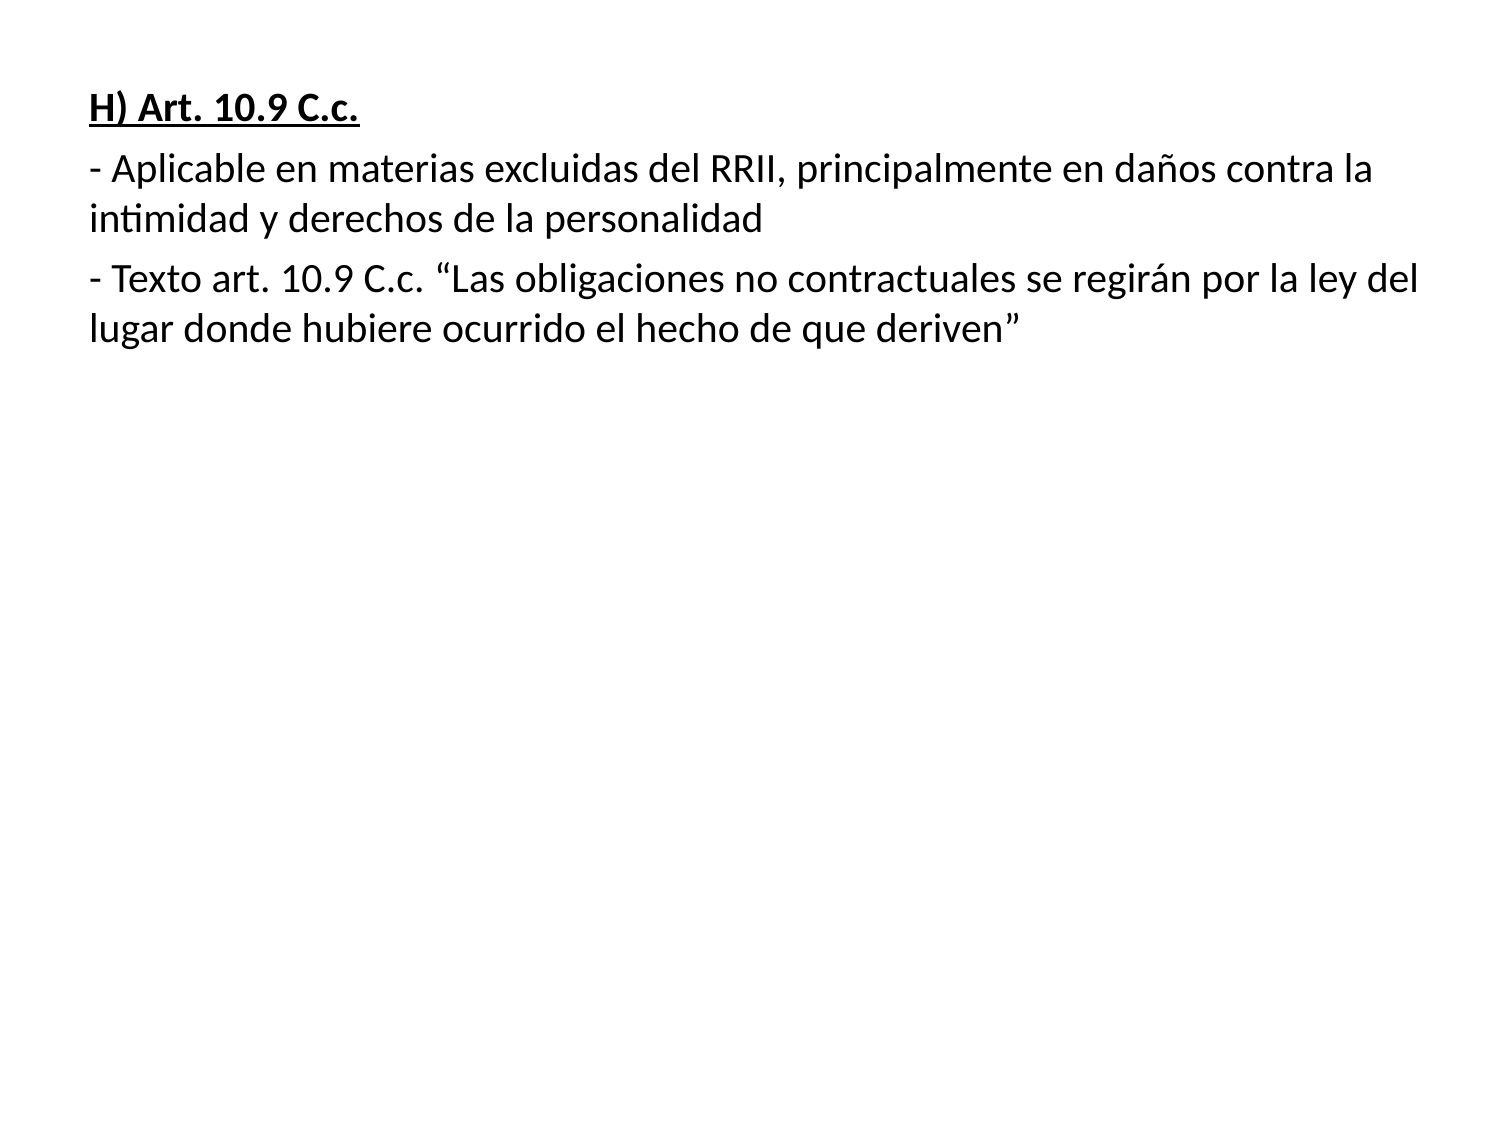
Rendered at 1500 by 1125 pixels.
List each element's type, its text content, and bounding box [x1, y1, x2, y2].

list H) Art. 10.9 C.c. - Aplicable en materias excluidas del RRII, principalmente en daños contra la intimidad y derechos de la personalidad - Texto art. 10.9 C.c. “Las obligaciones no contractuales se regirán por la ley del lugar donde hubiere ocurrido el hecho de que deriven” [74, 72, 1440, 1073]
